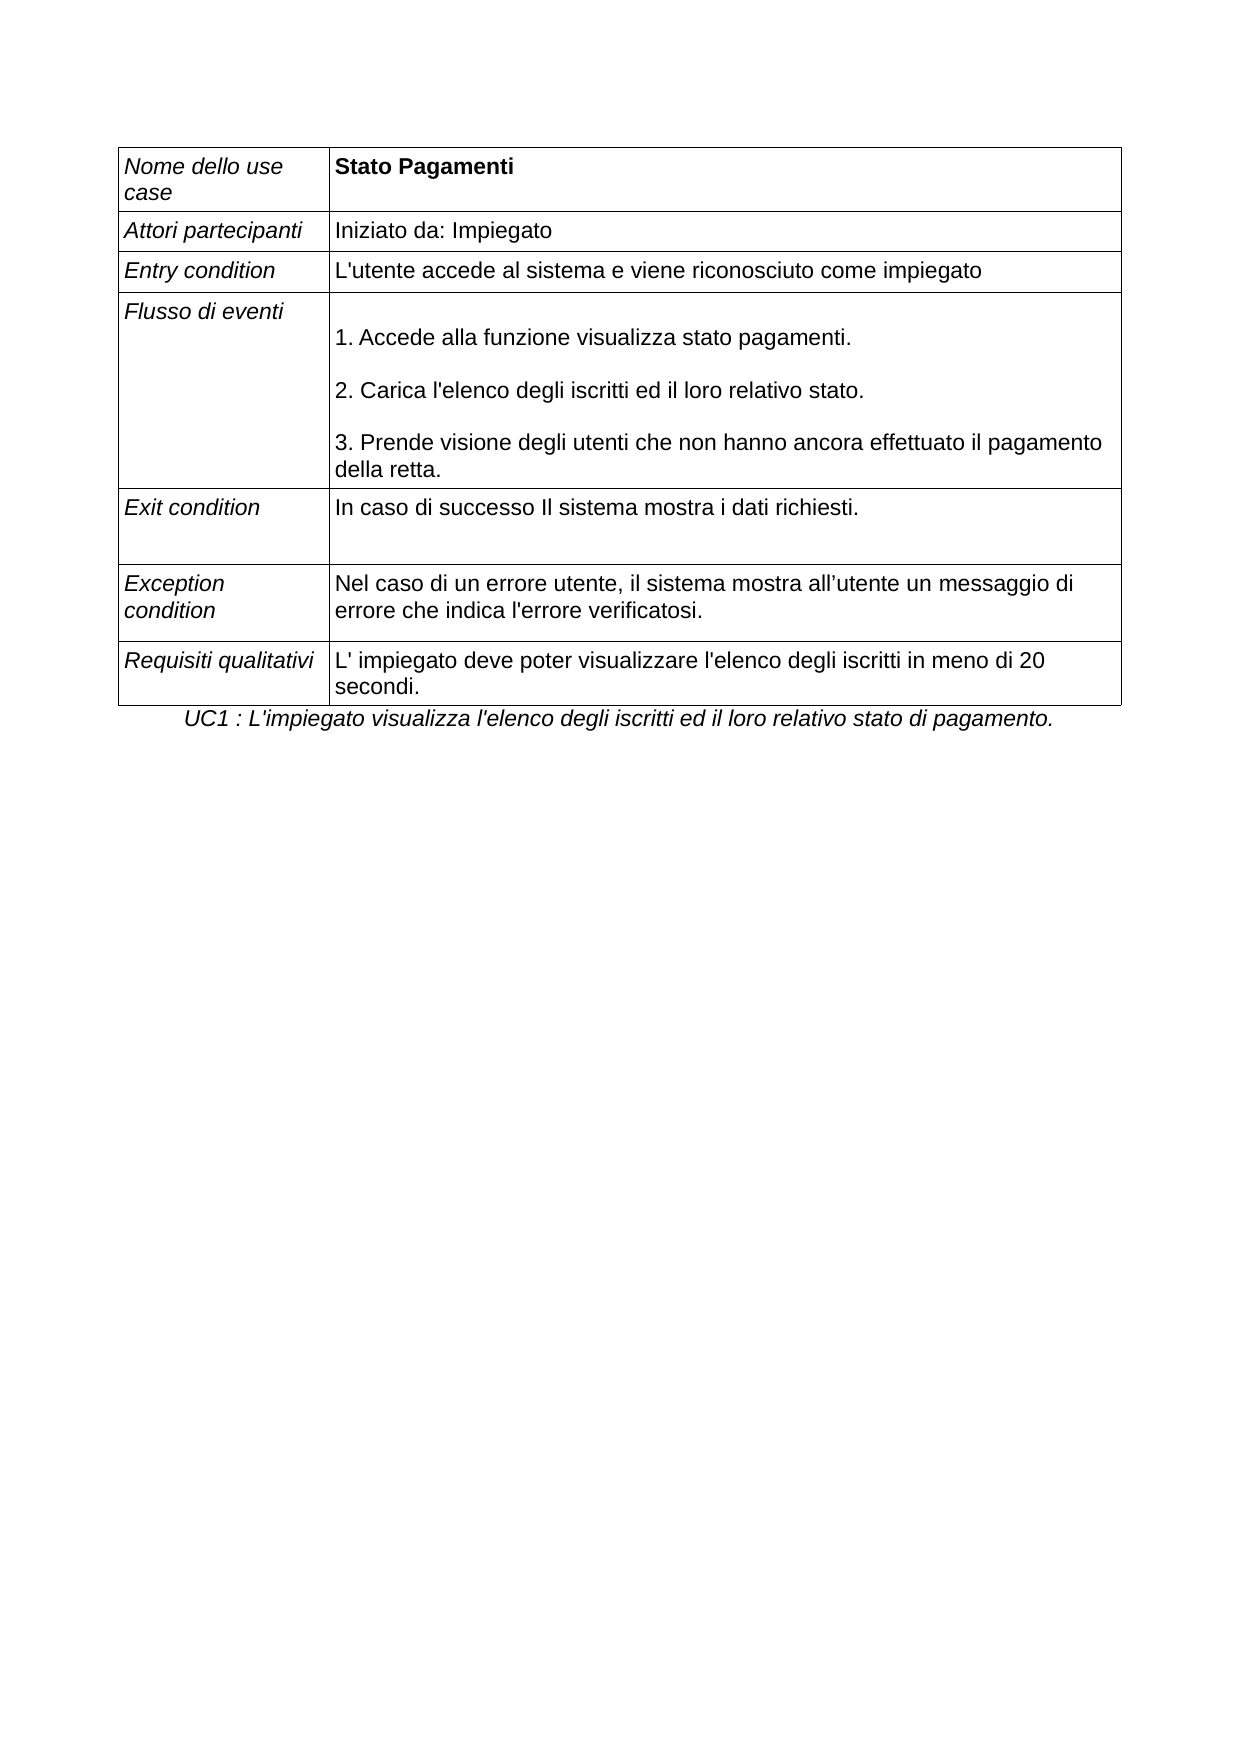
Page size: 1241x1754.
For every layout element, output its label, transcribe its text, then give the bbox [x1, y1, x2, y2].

table_cell Attori partecipanti [119, 212, 329, 251]
table_header Nome dello use case [119, 148, 329, 211]
table_cell Flusso di eventi [119, 293, 329, 488]
table_cell Nel caso di un errore utente, il sistema mostra all’utente un messaggio di errore che indica l'errore verificatosi. [330, 565, 1121, 641]
table_cell L'utente accede al sistema e viene riconosciuto come impiegato [330, 252, 1121, 292]
table_cell 1. Accede alla funzione visualizza stato pagamenti. 2. Carica l'elenco degli iscritti ed il loro relativo stato. 3. Prende visione degli utenti che non hanno ancora effettuato il pagamento della retta. [330, 293, 1121, 488]
table_cell L' impiegato deve poter visualizzare l'elenco degli iscritti in meno di 20 secondi. [330, 642, 1121, 705]
table_cell Entry condition [119, 252, 329, 292]
table_cell Requisiti qualitativi [119, 642, 329, 705]
text UC1 : L'impiegato visualizza l'elenco degli iscritti ed il loro relativo stato di pagamento. [118, 705, 1122, 732]
table_header Stato Pagamenti [330, 148, 1121, 211]
table_cell Exit condition [119, 489, 329, 564]
table_cell In caso di successo Il sistema mostra i dati richiesti. [330, 489, 1121, 564]
table_cell Exception condition [119, 565, 329, 641]
table_cell Iniziato da: Impiegato [330, 212, 1121, 251]
